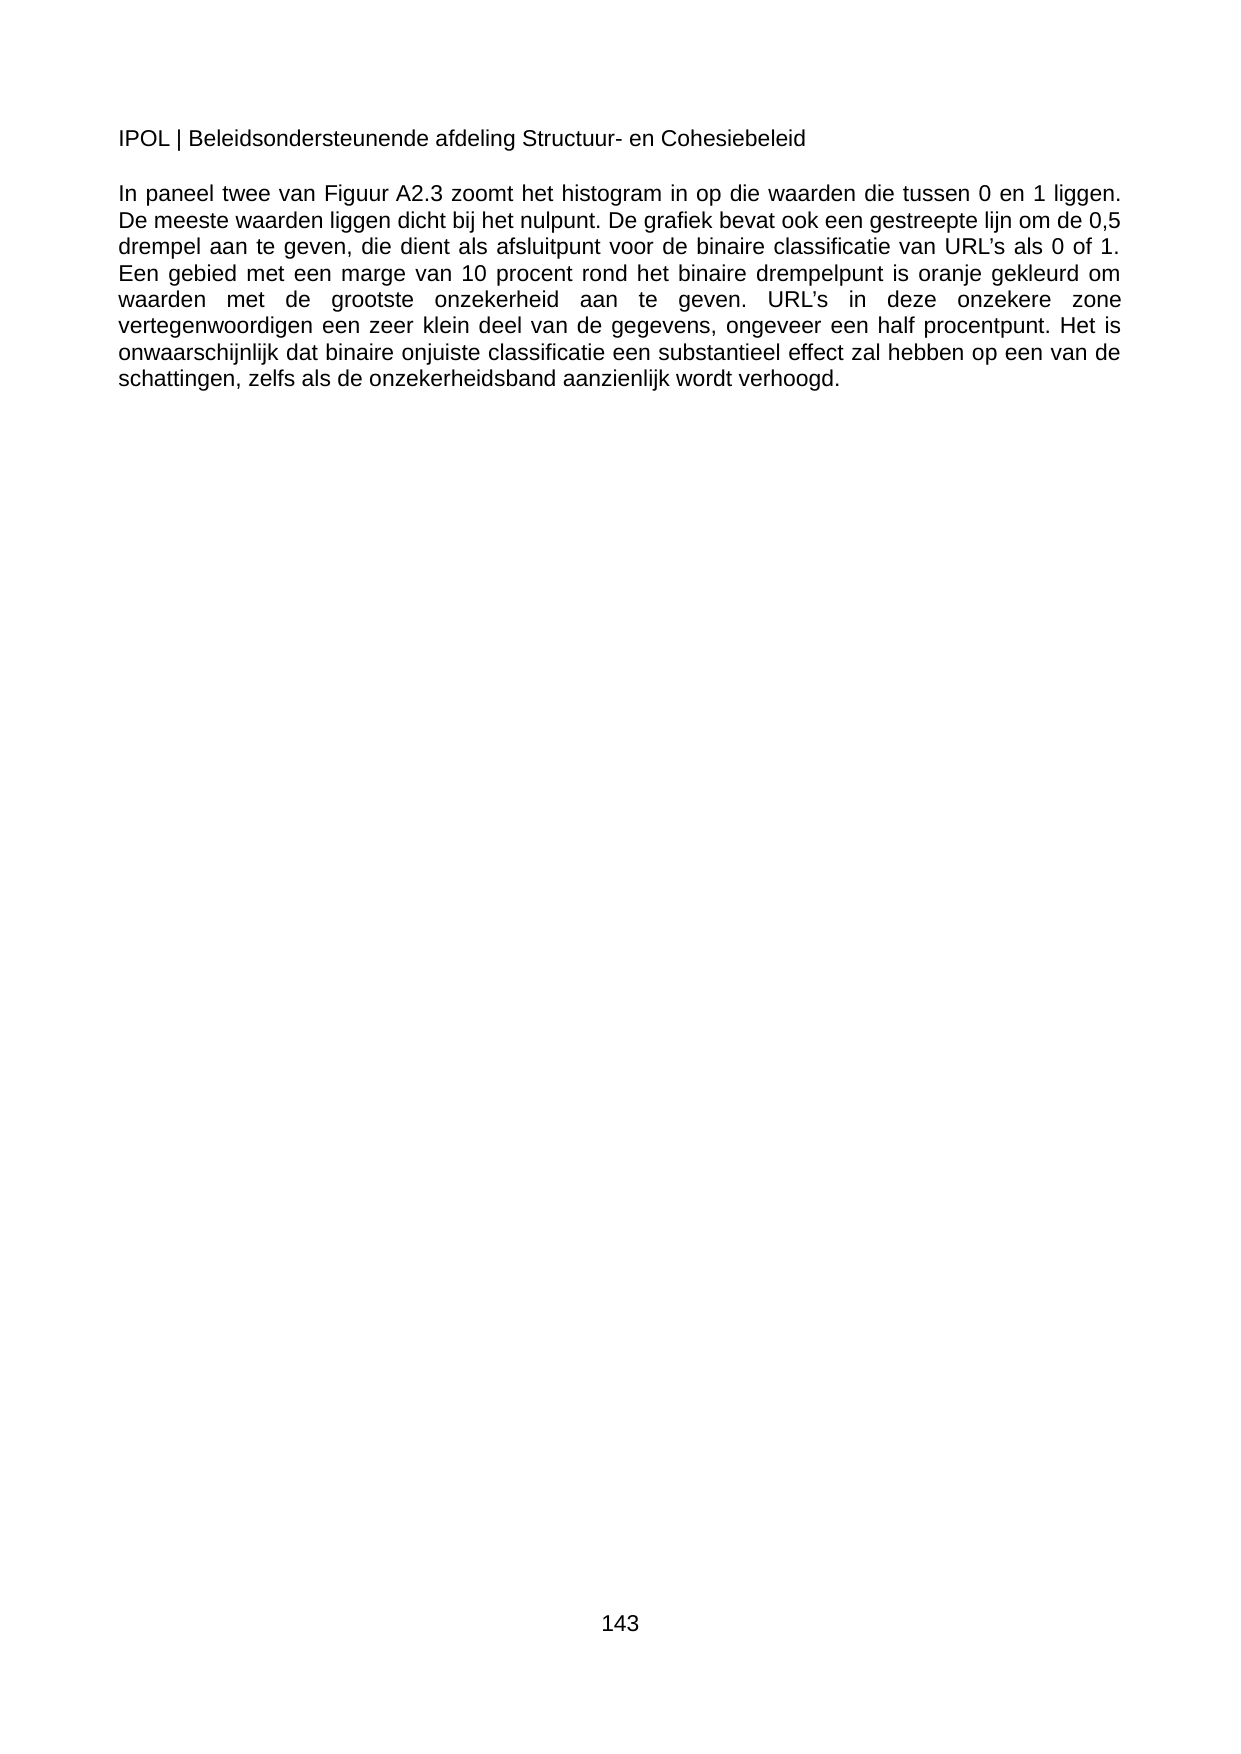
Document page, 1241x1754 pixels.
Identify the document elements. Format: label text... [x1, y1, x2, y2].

text In paneel twee van Figuur A2.3 zoomt het histogram in op die waarden die tussen 0 en 1 liggen. De meeste waarden liggen dicht bij het nulpunt. De grafiek bevat ook een gestreepte lijn om de 0,5 drempel aan te geven, die dient als afsluitpunt voor de binaire classificatie van URL’s als 0 of 1. Een gebied met een marge van 10 procent rond het binaire drempelpunt is oranje gekleurd om waarden met de grootste onzekerheid aan te geven. URL’s in deze onzekere zone vertegenwoordigen een zeer klein deel van de gegevens, ongeveer een half procentpunt. Het is onwaarschijnlijk dat binaire onjuiste classificatie een substantieel effect zal hebben op een van de schattingen, zelfs als de onzekerheidsband aanzienlijk wordt verhoogd. [118, 180, 1122, 391]
